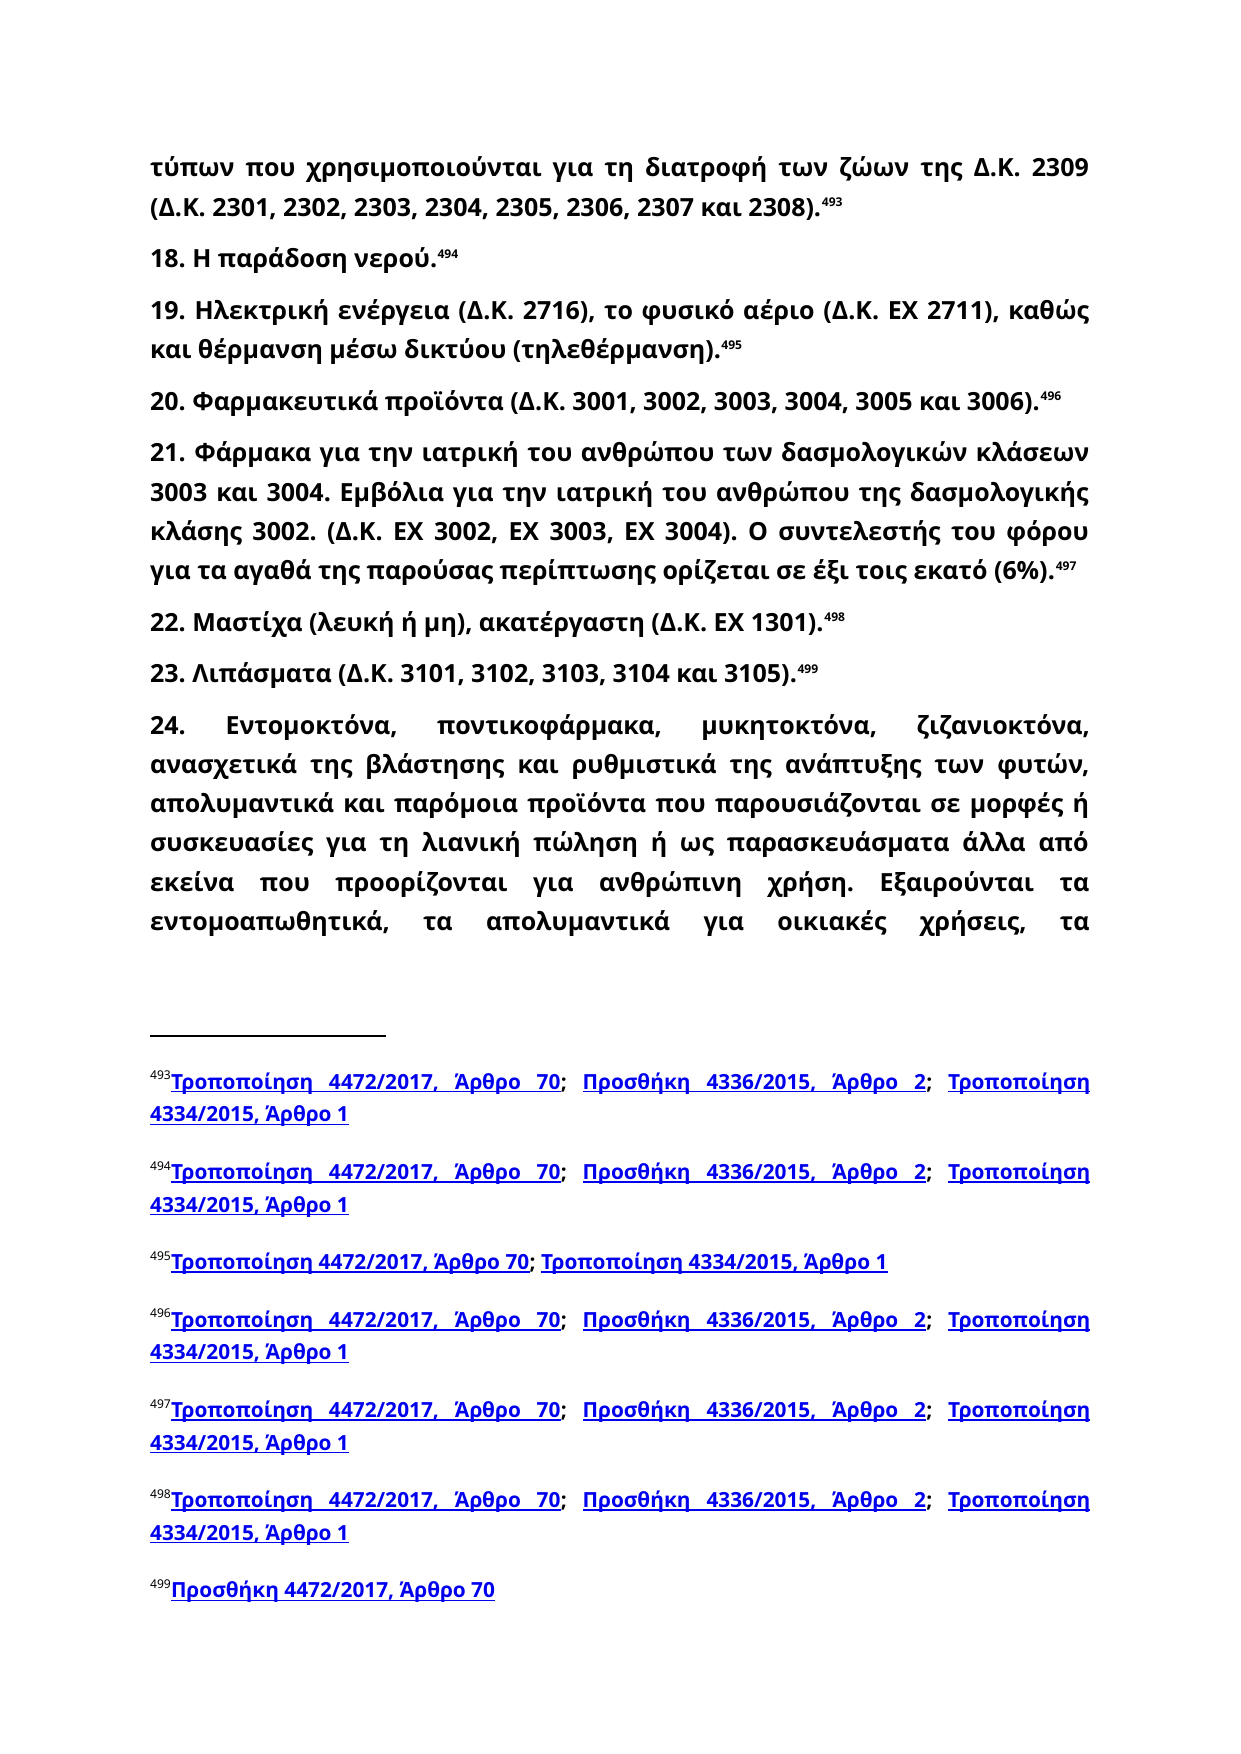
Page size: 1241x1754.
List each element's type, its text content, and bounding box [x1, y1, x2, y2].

text 20. Φαρμακευτικά προϊόντα (Δ.Κ. 3001, 3002, 3003, 3004, 3005 και 3006). [150, 383, 1090, 417]
text Τροποποίηση 4472/2017, Άρθρο 70; Προσθήκη 4336/2015, Άρθρο 2; Τροποποίηση 4334/2015, Άρθρο 1 [150, 1305, 1090, 1366]
text 23. Λιπάσματα (Δ.Κ. 3101, 3102, 3103, 3104 και 3105). [150, 656, 1090, 690]
text Τροποποίηση 4472/2017, Άρθρο 70; Προσθήκη 4336/2015, Άρθρο 2; Τροποποίηση 4334/2015, Άρθρο 1 [150, 1067, 1090, 1128]
text Προσθήκη 4472/2017, Άρθρο 70 [150, 1576, 1090, 1604]
text 21. Φάρμακα για την ιατρική του ανθρώπου των δασμολογικών κλάσεων 3003 και 3004. Εμβόλια για την ιατρική του ανθρώπου της δασμολογικής κλάσης 3002. (Δ.Κ. ΕΧ 3002, ΕΧ 3003, ΕΧ 3004). Ο συντελεστής του φόρου για τα αγαθά της παρούσας περίπτωσης ορίζεται σε έξι τοις εκατό (6%). [150, 435, 1090, 587]
text 18. Η παράδοση νερού. [150, 241, 1090, 275]
text τύπων που χρησιμοποιούνται για τη διατροφή των ζώων της Δ.Κ. 2309 (Δ.Κ. 2301, 2302, 2303, 2304, 2305, 2306, 2307 και 2308). [150, 150, 1090, 223]
text 19. Ηλεκτρική ενέργεια (Δ.Κ. 2716), το φυσικό αέριο (Δ.Κ. ΕΧ 2711), καθώς και θέρμανση μέσω δικτύου (τηλεθέρμανση). [150, 292, 1090, 366]
text 24. Εντομοκτόνα, ποντικοφάρμακα, μυκητοκτόνα, ζιζανιοκτόνα, ανασχετικά της βλάστησης και ρυθμιστικά της ανάπτυξης των φυτών, απολυμαντικά και παρόμοια προϊόντα που παρουσιάζονται σε μορφές ή συσκευασίες για τη λιανική πώληση ή ως παρασκευάσματα άλλα από εκείνα που προορίζονται για ανθρώπινη χρήση. Εξαιρούνται τα εντομοαπωθητικά, τα απολυμαντικά για οικιακές χρήσεις, τα [150, 707, 1090, 937]
text Τροποποίηση 4472/2017, Άρθρο 70; Τροποποίηση 4334/2015, Άρθρο 1 [150, 1247, 1090, 1276]
text Τροποποίηση 4472/2017, Άρθρο 70; Προσθήκη 4336/2015, Άρθρο 2; Τροποποίηση 4334/2015, Άρθρο 1 [150, 1157, 1090, 1218]
text Τροποποίηση 4472/2017, Άρθρο 70; Προσθήκη 4336/2015, Άρθρο 2; Τροποποίηση 4334/2015, Άρθρο 1 [150, 1485, 1090, 1546]
text Τροποποίηση 4472/2017, Άρθρο 70; Προσθήκη 4336/2015, Άρθρο 2; Τροποποίηση 4334/2015, Άρθρο 1 [150, 1395, 1090, 1456]
text 22. Μαστίχα (λευκή ή μη), ακατέργαστη (Δ.Κ. ΕΧ 1301). [150, 604, 1090, 638]
